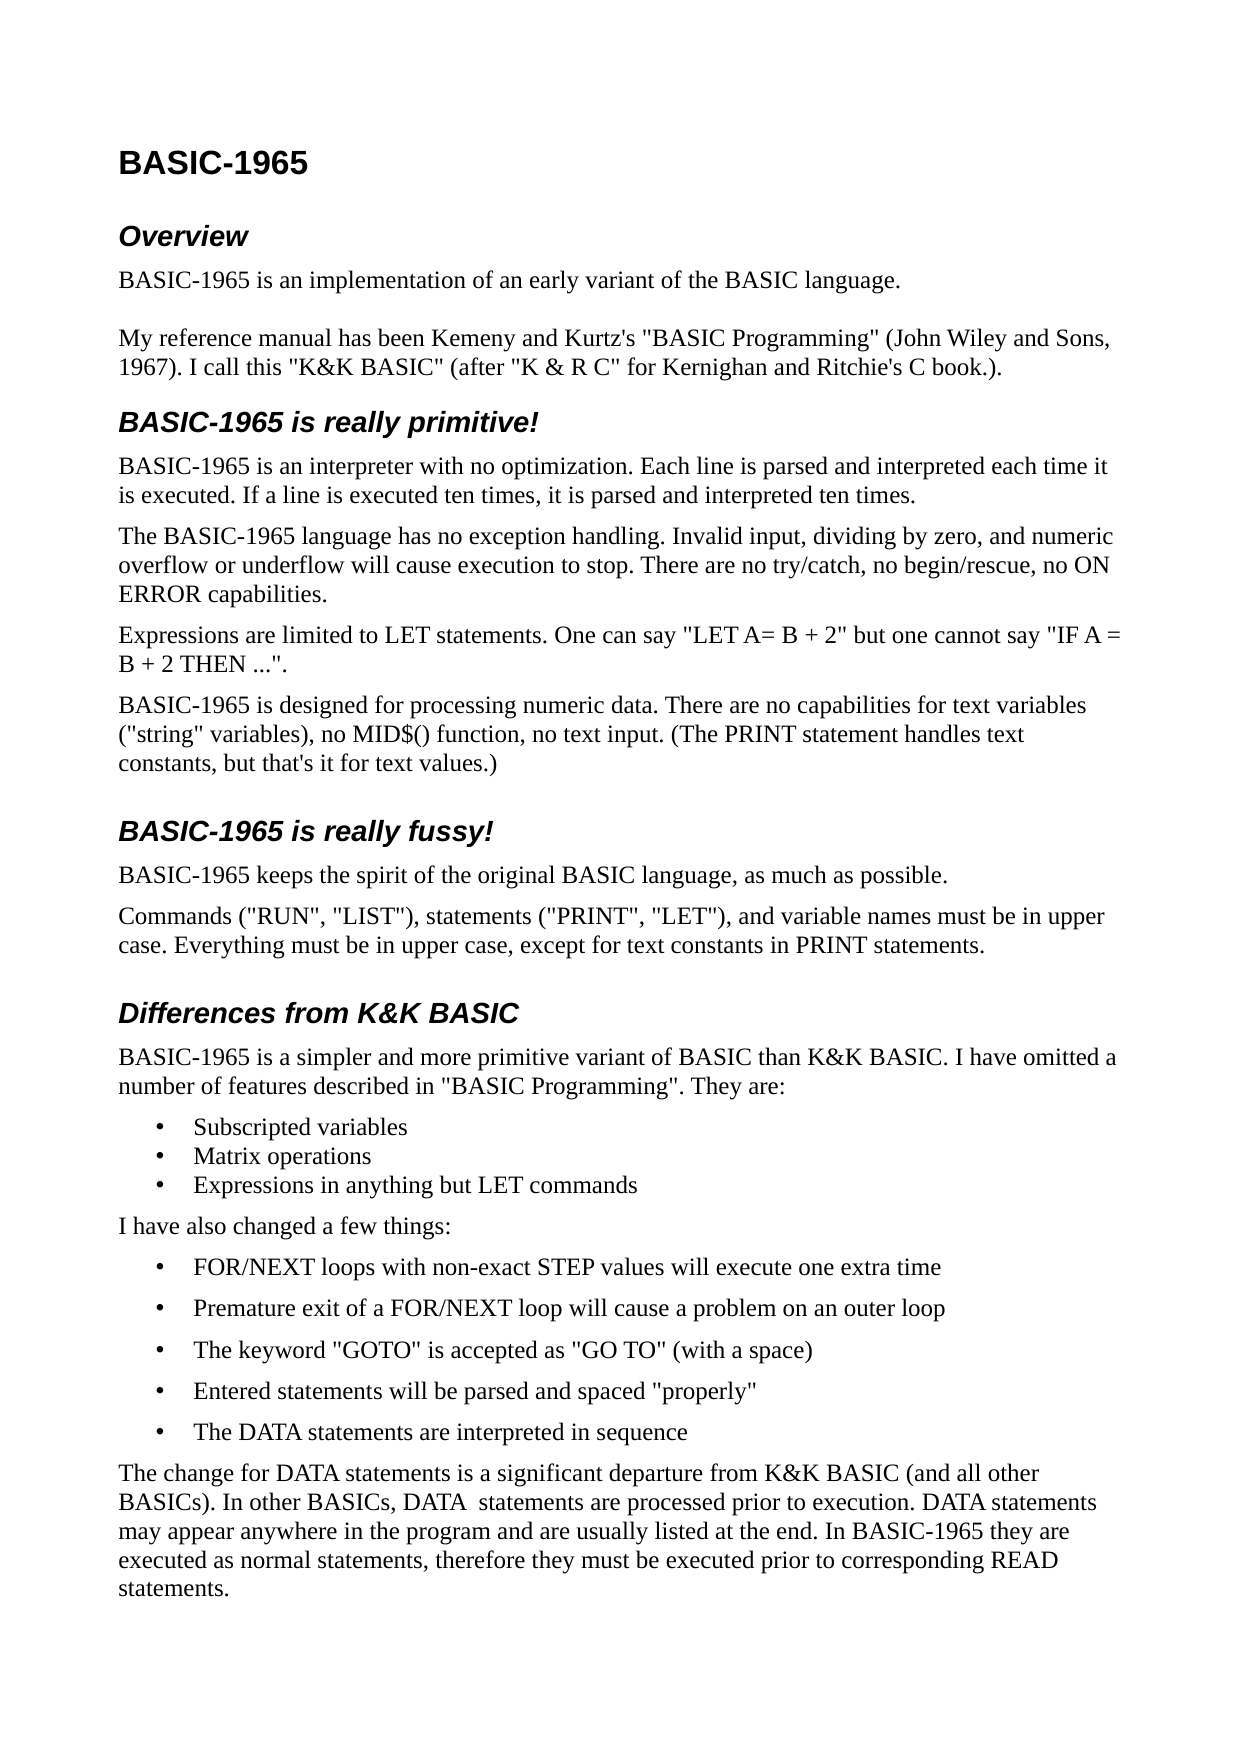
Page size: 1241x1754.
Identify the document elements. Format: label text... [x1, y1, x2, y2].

list Expressions in anything but LET commands [156, 1170, 1122, 1198]
text The change for DATA statements is a significant departure from K&K BASIC (and all other BASICs). In other BASICs, DATA statements are processed prior to execution. DATA statements may appear anywhere in the program and are usually listed at the end. In BASIC-1965 they are executed as normal statements, therefore they must be executed prior to corresponding READ statements. [118, 1458, 1122, 1602]
subtitle BASIC-1965 is really fussy! [118, 814, 1122, 847]
list Subscripted variables [156, 1112, 1122, 1141]
list The keyword "GOTO" is accepted as "GO TO" (with a space) [156, 1335, 1122, 1363]
subtitle BASIC-1965 [118, 143, 1122, 182]
text Commands ("RUN", "LIST"), statements ("PRINT", "LET"), and variable names must be in upper case. Everything must be in upper case, except for text constants in PRINT statements. [118, 901, 1122, 959]
list The DATA statements are interpreted in sequence [156, 1417, 1122, 1446]
text My reference manual has been Kemeny and Kurtz's "BASIC Programming" (John Wiley and Sons, 1967). I call this "K&K BASIC" (after "K & R C" for Kernighan and Ritchie's C book.). [118, 323, 1122, 380]
subtitle Overview [118, 219, 1122, 253]
text BASIC-1965 keeps the spirit of the original BASIC language, as much as possible. [118, 860, 1122, 889]
text BASIC-1965 is an interpreter with no optimization. Each line is parsed and interpreted each time it is executed. If a line is executed ten times, it is parsed and interpreted ten times. [118, 451, 1122, 509]
text BASIC-1965 is an implementation of an early variant of the BASIC language. [118, 265, 1122, 294]
subtitle BASIC-1965 is really primitive! [118, 405, 1122, 439]
list Premature exit of a FOR/NEXT loop will cause a problem on an outer loop [156, 1293, 1122, 1322]
text BASIC-1965 is designed for processing numeric data. There are no capabilities for text variables ("string" variables), no MID$() function, no text input. (The PRINT statement handles text constants, but that's it for text values.) [118, 690, 1122, 776]
subtitle Differences from K&K BASIC [118, 996, 1122, 1030]
text Expressions are limited to LET statements. One can say "LET A= B + 2" but one cannot say "IF A = B + 2 THEN ...". [118, 620, 1122, 678]
text The BASIC-1965 language has no exception handling. Invalid input, dividing by zero, and numeric overflow or underflow will cause execution to stop. There are no try/catch, no begin/rescue, no ON ERROR capabilities. [118, 521, 1122, 608]
text I have also changed a few things: [118, 1211, 1122, 1240]
list Matrix operations [156, 1141, 1122, 1170]
text BASIC-1965 is a simpler and more primitive variant of BASIC than K&K BASIC. I have omitted a number of features described in "BASIC Programming". They are: [118, 1042, 1122, 1100]
list Entered statements will be parsed and spaced "properly" [156, 1376, 1122, 1405]
list FOR/NEXT loops with non-exact STEP values will execute one extra time [156, 1252, 1122, 1281]
